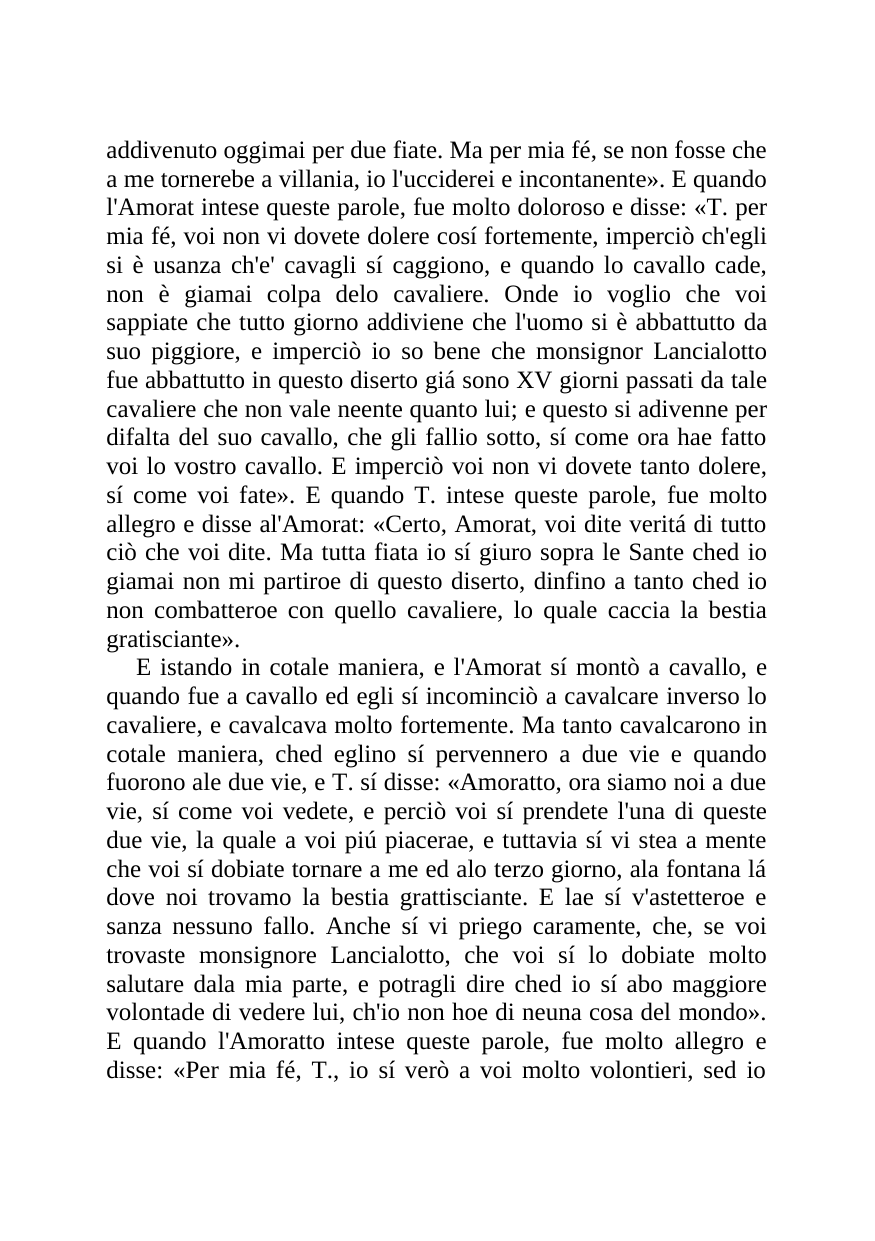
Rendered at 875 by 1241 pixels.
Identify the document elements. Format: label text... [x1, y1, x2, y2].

text addivenuto oggimai per due fiate. Ma per mia fé, se non fosse che a me tornerebe a villania, io l'ucciderei e incontanente». E quando l'Amorat intese queste parole, fue molto doloroso e disse: «T. per mia fé, voi non vi dovete dolere cosí fortemente, imperciò ch'egli si è usanza ch'e' cavagli sí caggiono, e quando lo cavallo cade, non è giamai colpa delo cavaliere. Onde io voglio che voi sappiate che tutto giorno addiviene che l'uomo si è abbattutto da suo piggiore, e imperciò io so bene che monsignor Lancialotto fue abbattutto in questo diserto giá sono XV giorni passati da tale cavaliere che non vale neente quanto lui; e questo si adivenne per difalta del suo cavallo, che gli fallio sotto, sí come ora hae fatto voi lo vostro cavallo. E imperciò voi non vi dovete tanto dolere, sí come voi fate». E quando T. intese queste parole, fue molto allegro e disse al'Amorat: «Certo, Amorat, voi dite veritá di tutto ciò che voi dite. Ma tutta fiata io sí giuro sopra le Sante ched io giamai non mi partiroe di questo diserto, dinfino a tanto ched io non combatteroe con quello cavaliere, lo quale caccia la bestia gratisciante». [106, 135, 768, 652]
text E istando in cotale maniera, e l'Amorat sí montò a cavallo, e quando fue a cavallo ed egli sí incominciò a cavalcare inverso lo cavaliere, e cavalcava molto fortemente. Ma tanto cavalcarono in cotale maniera, ched eglino sí pervennero a due vie e quando fuorono ale due vie, e T. sí disse: «Amoratto, ora siamo noi a due vie, sí come voi vedete, e perciò voi sí prendete l'una di queste due vie, la quale a voi piú piacerae, e tuttavia sí vi stea a mente che voi sí dobiate tornare a me ed alo terzo giorno, ala fontana lá dove noi trovamo la bestia grattisciante. E lae sí v'astetteroe e sanza nessuno fallo. Anche sí vi priego caramente, che, se voi trovaste monsignore Lancialotto, che voi sí lo dobiate molto salutare dala mia parte, e potragli dire ched io sí abo maggiore volontade di vedere lui, ch'io non hoe di neuna cosa del mondo». E quando l'Amoratto intese queste parole, fue molto allegro e disse: «Per mia fé, T., io sí verò a voi molto volontieri, sed io [106, 652, 768, 1084]
